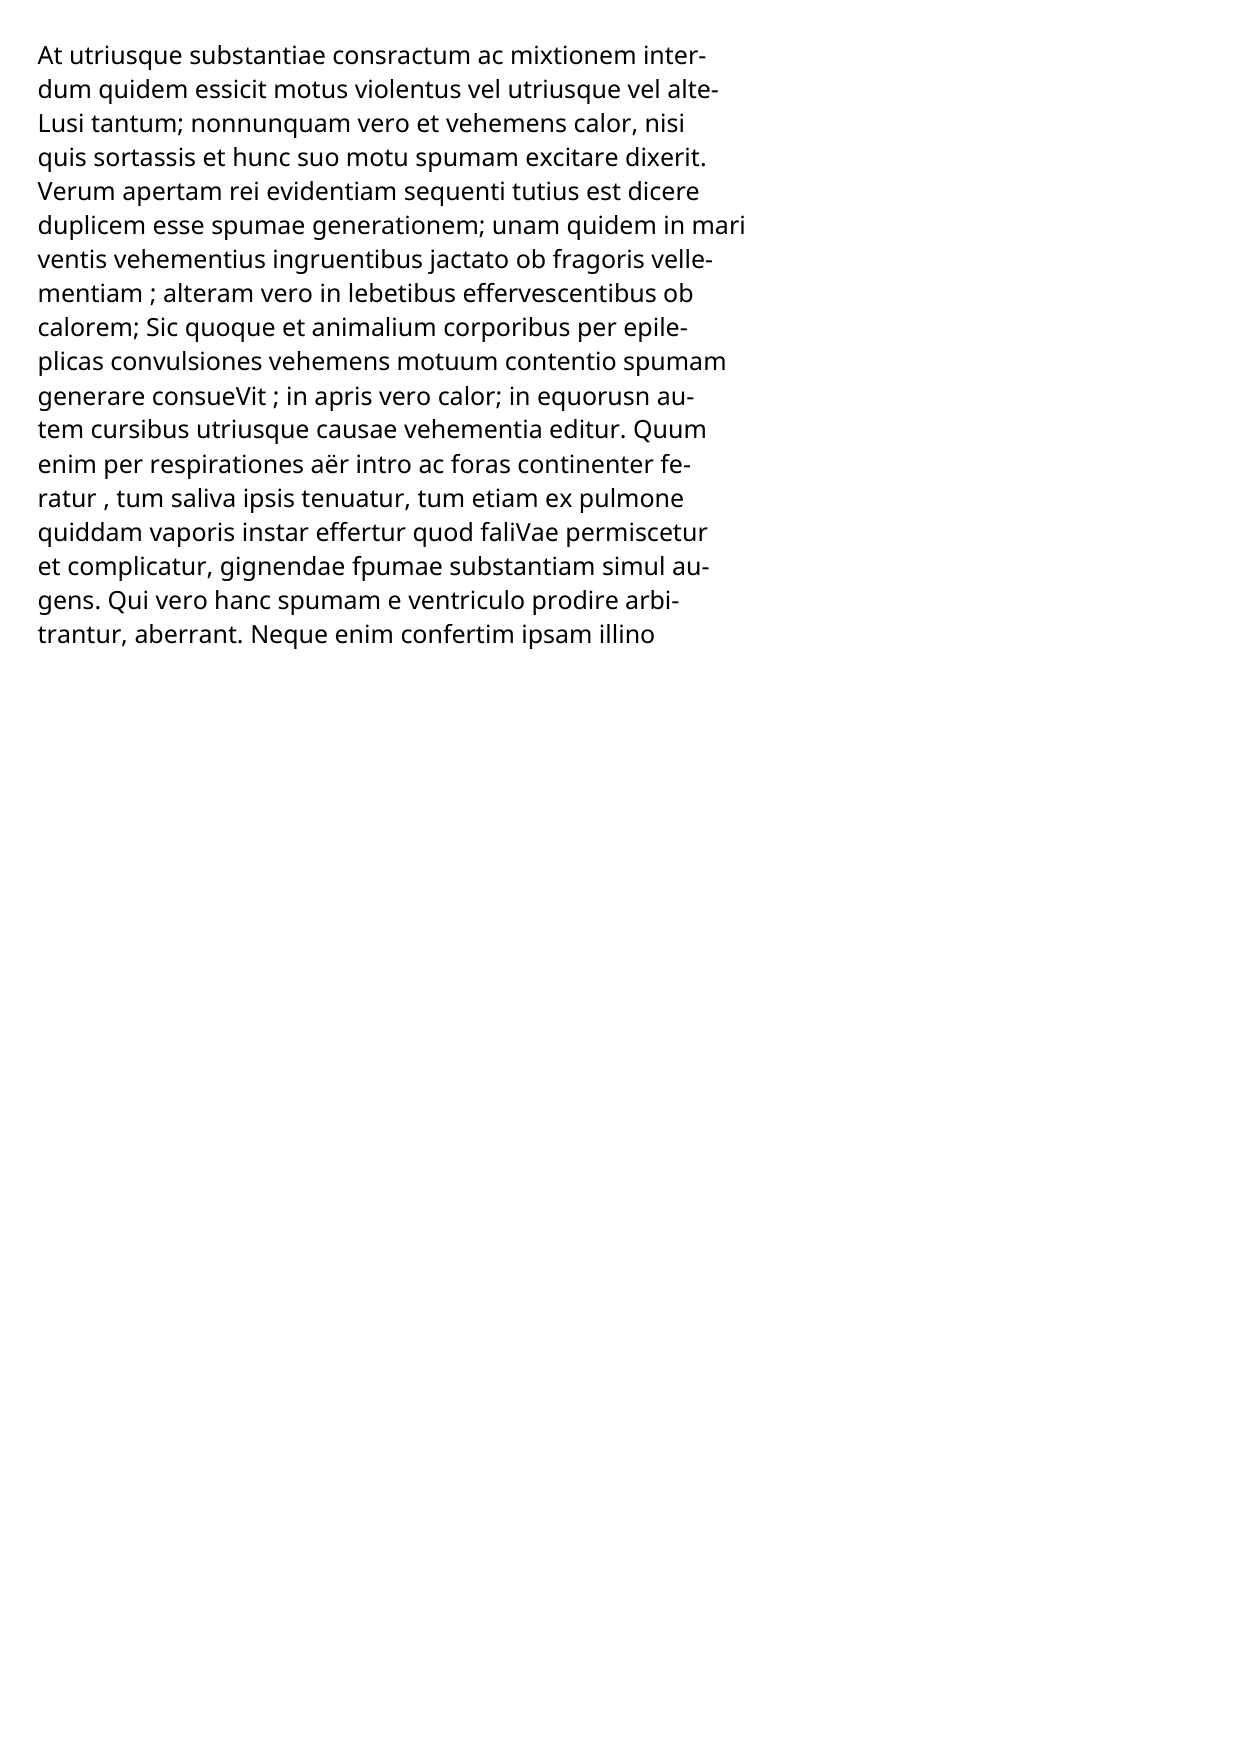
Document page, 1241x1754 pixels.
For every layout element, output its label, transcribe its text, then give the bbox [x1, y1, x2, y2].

text At utriusque substantiae consractum ac mixtionem inter- dum quidem essicit motus violentus vel utriusque vel alte- Lusi tantum; nonnunquam vero et vehemens calor, nisi quis sortassis et hunc suo motu spumam excitare dixerit. Verum apertam rei evidentiam sequenti tutius est dicere duplicem esse spumae generationem; unam quidem in mari ventis vehementius ingruentibus jactato ob fragoris velle- mentiam ; alteram vero in lebetibus effervescentibus ob calorem; Sic quoque et animalium corporibus per epile- plicas convulsiones vehemens motuum contentio spumam generare consueVit ; in apris vero calor; in equorusn au- tem cursibus utriusque causae vehementia editur. Quum enim per respirationes aër intro ac foras continenter fe- ratur , tum saliva ipsis tenuatur, tum etiam ex pulmone quiddam vaporis instar effertur quod faliVae permiscetur et complicatur, gignendae fpumae substantiam simul au- gens. Qui vero hanc spumam e ventriculo prodire arbi- trantur, aberrant. Neque enim confertim ipsam illino [37, 37, 1203, 651]
